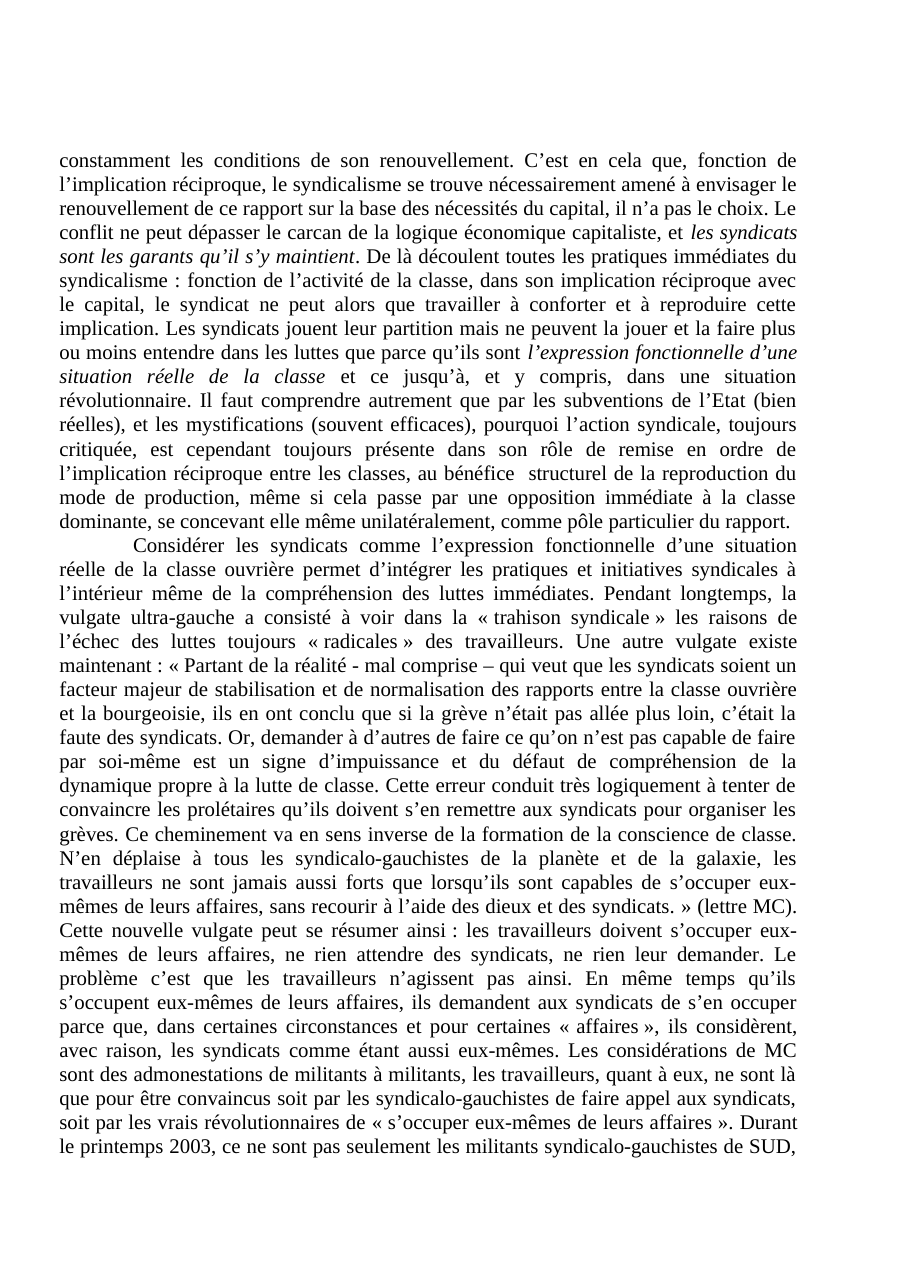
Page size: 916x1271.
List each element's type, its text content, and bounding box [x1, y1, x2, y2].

text Considérer les syndicats comme l’expression fonctionnelle d’une situation réelle de la classe ouvrière permet d’intégrer les pratiques et initiatives syndicales à l’intérieur même de la compréhension des luttes immédiates. Pendant longtemps, la vulgate ultra-gauche a consisté à voir dans la « trahison syndicale » les raisons de l’échec des luttes toujours « radicales » des travailleurs. Une autre vulgate existe maintenant : « Partant de la réalité - mal comprise – qui veut que les syndicats soient un facteur majeur de stabilisation et de normalisation des rapports entre la classe ouvrière et la bourgeoisie, ils en ont conclu que si la grève n’était pas allée plus loin, c’était la faute des syndicats. Or, demander à d’autres de faire ce qu’on n’est pas capable de faire par soi-même est un signe d’impuissance et du défaut de compréhension de la dynamique propre à la lutte de classe. Cette erreur conduit très logiquement à tenter de convaincre les prolétaires qu’ils doivent s’en remettre aux syndicats pour organiser les grèves. Ce cheminement va en sens inverse de la formation de la conscience de classe. N’en déplaise à tous les syndicalo-gauchistes de la planète et de la galaxie, les travailleurs ne sont jamais aussi forts que lorsqu’ils sont capables de s’occuper eux-mêmes de leurs affaires, sans recourir à l’aide des dieux et des syndicats. » (lettre MC). Cette nouvelle vulgate peut se résumer ainsi : les travailleurs doivent s’occuper eux-mêmes de leurs affaires, ne rien attendre des syndicats, ne rien leur demander. Le problème c’est que les travailleurs n’agissent pas ainsi. En même temps qu’ils s’occupent eux-mêmes de leurs affaires, ils demandent aux syndicats de s’en occuper parce que, dans certaines circonstances et pour certaines « affaires », ils considèrent, avec raison, les syndicats comme étant aussi eux-mêmes. Les considérations de MC sont des admonestations de militants à militants, les travailleurs, quant à eux, ne sont là que pour être convaincus soit par les syndicalo-gauchistes de faire appel aux syndicats, soit par les vrais révolutionnaires de « s’occuper eux-mêmes de leurs affaires ». Durant le printemps 2003, ce ne sont pas seulement les militants syndicalo-gauchistes de SUD, [59, 533, 797, 1158]
text constamment les conditions de son renouvellement. C’est en cela que, fonction de l’implication réciproque, le syndicalisme se trouve nécessairement amené à envisager le renouvellement de ce rapport sur la base des nécessités du capital, il n’a pas le choix. Le conflit ne peut dépasser le carcan de la logique économique capitaliste, et les syndicats sont les garants qu’il s’y maintient. De là découlent toutes les pratiques immédiates du syndicalisme : fonction de l’activité de la classe, dans son implication réciproque avec le capital, le syndicat ne peut alors que travailler à conforter et à reproduire cette implication. Les syndicats jouent leur partition mais ne peuvent la jouer et la faire plus ou moins entendre dans les luttes que parce qu’ils sont l’expression fonctionnelle d’une situation réelle de la classe et ce jusqu’à, et y compris, dans une situation révolutionnaire. Il faut comprendre autrement que par les subventions de l’Etat (bien réelles), et les mystifications (souvent efficaces), pourquoi l’action syndicale, toujours critiquée, est cependant toujours présente dans son rôle de remise en ordre de l’implication réciproque entre les classes, au bénéfice structurel de la reproduction du mode de production, même si cela passe par une opposition immédiate à la classe dominante, se concevant elle même unilatéralement, comme pôle particulier du rapport. [59, 148, 797, 533]
